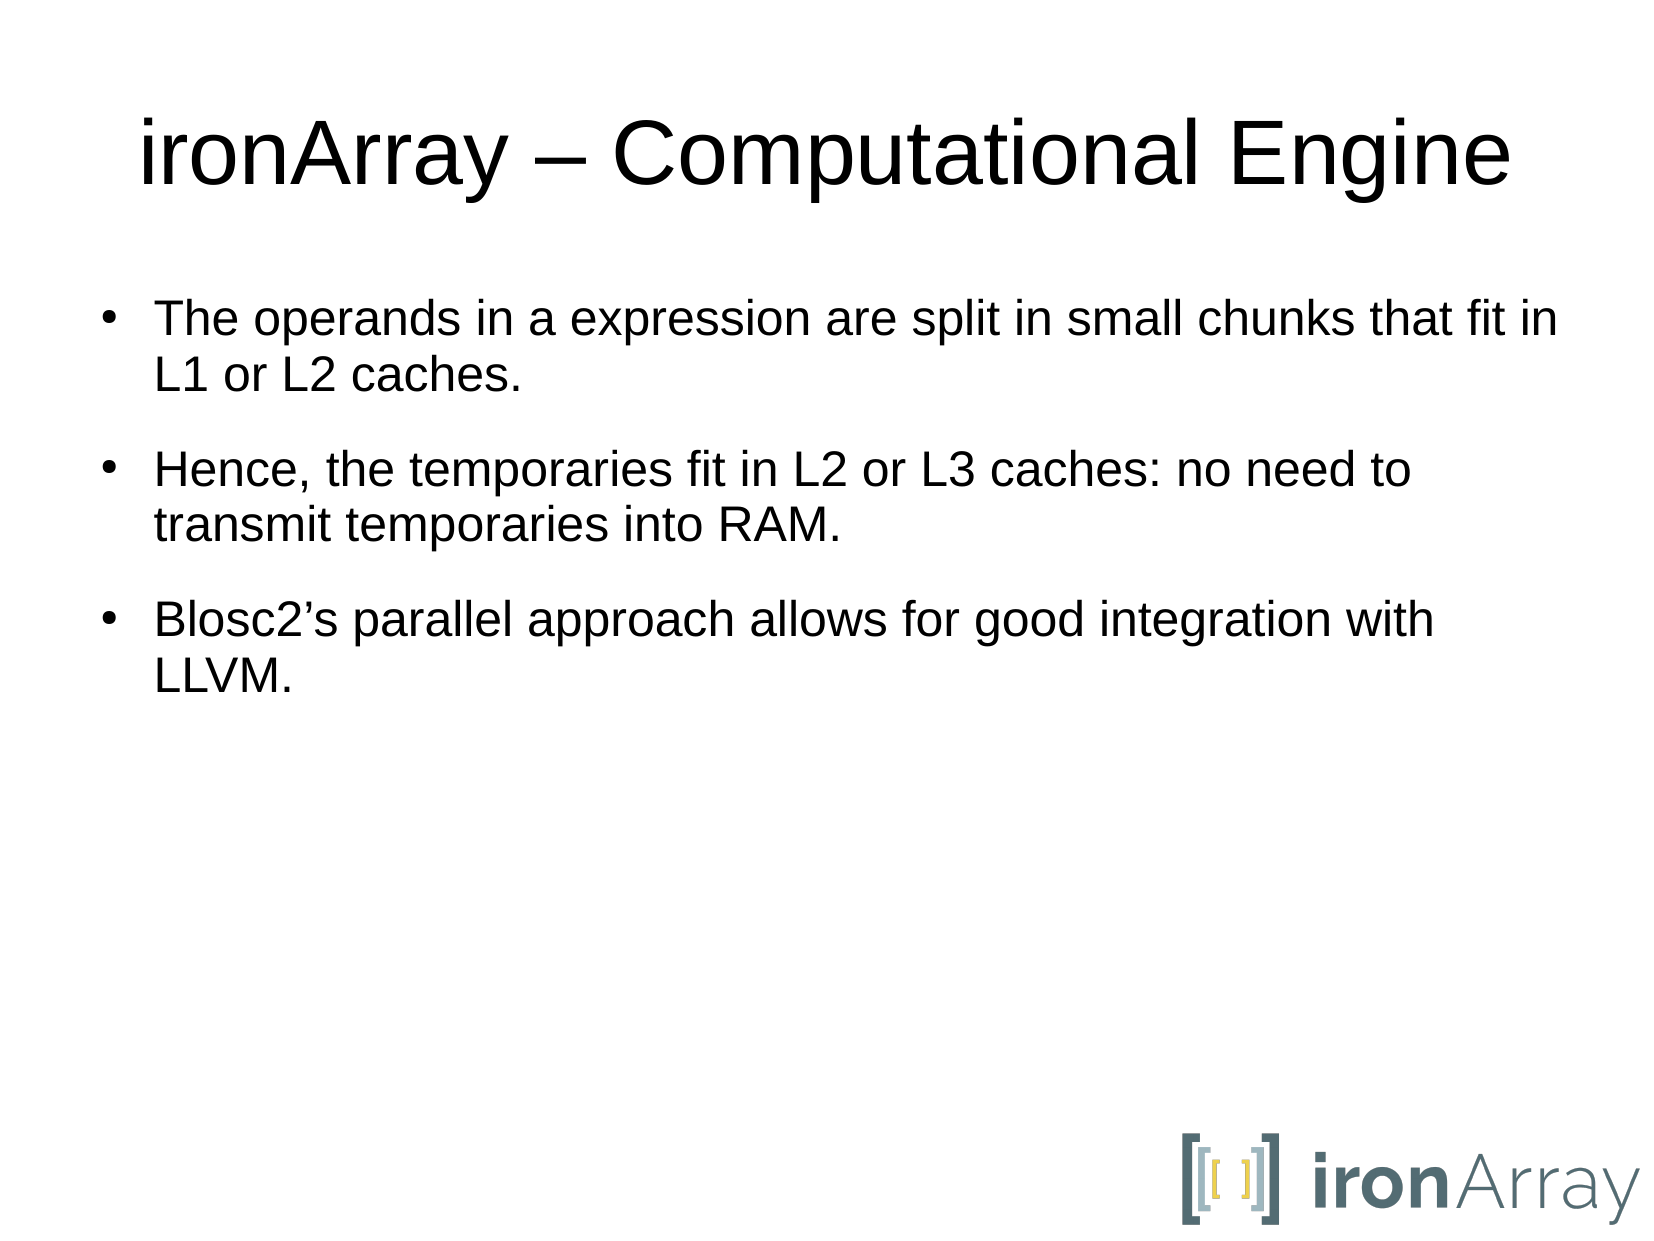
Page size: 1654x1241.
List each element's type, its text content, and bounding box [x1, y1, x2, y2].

title ironArray – Computational Engine [82, 49, 1571, 257]
picture [1169, 1117, 1654, 1241]
list The operands in a expression are split in small chunks that fit in L1 or L2 caches. Hence, the temporaries fit in L2 or L3 caches: no need to transmit temporaries into RAM. Blosc2’s parallel approach allows for good integration with LLVM. [82, 290, 1571, 1010]
